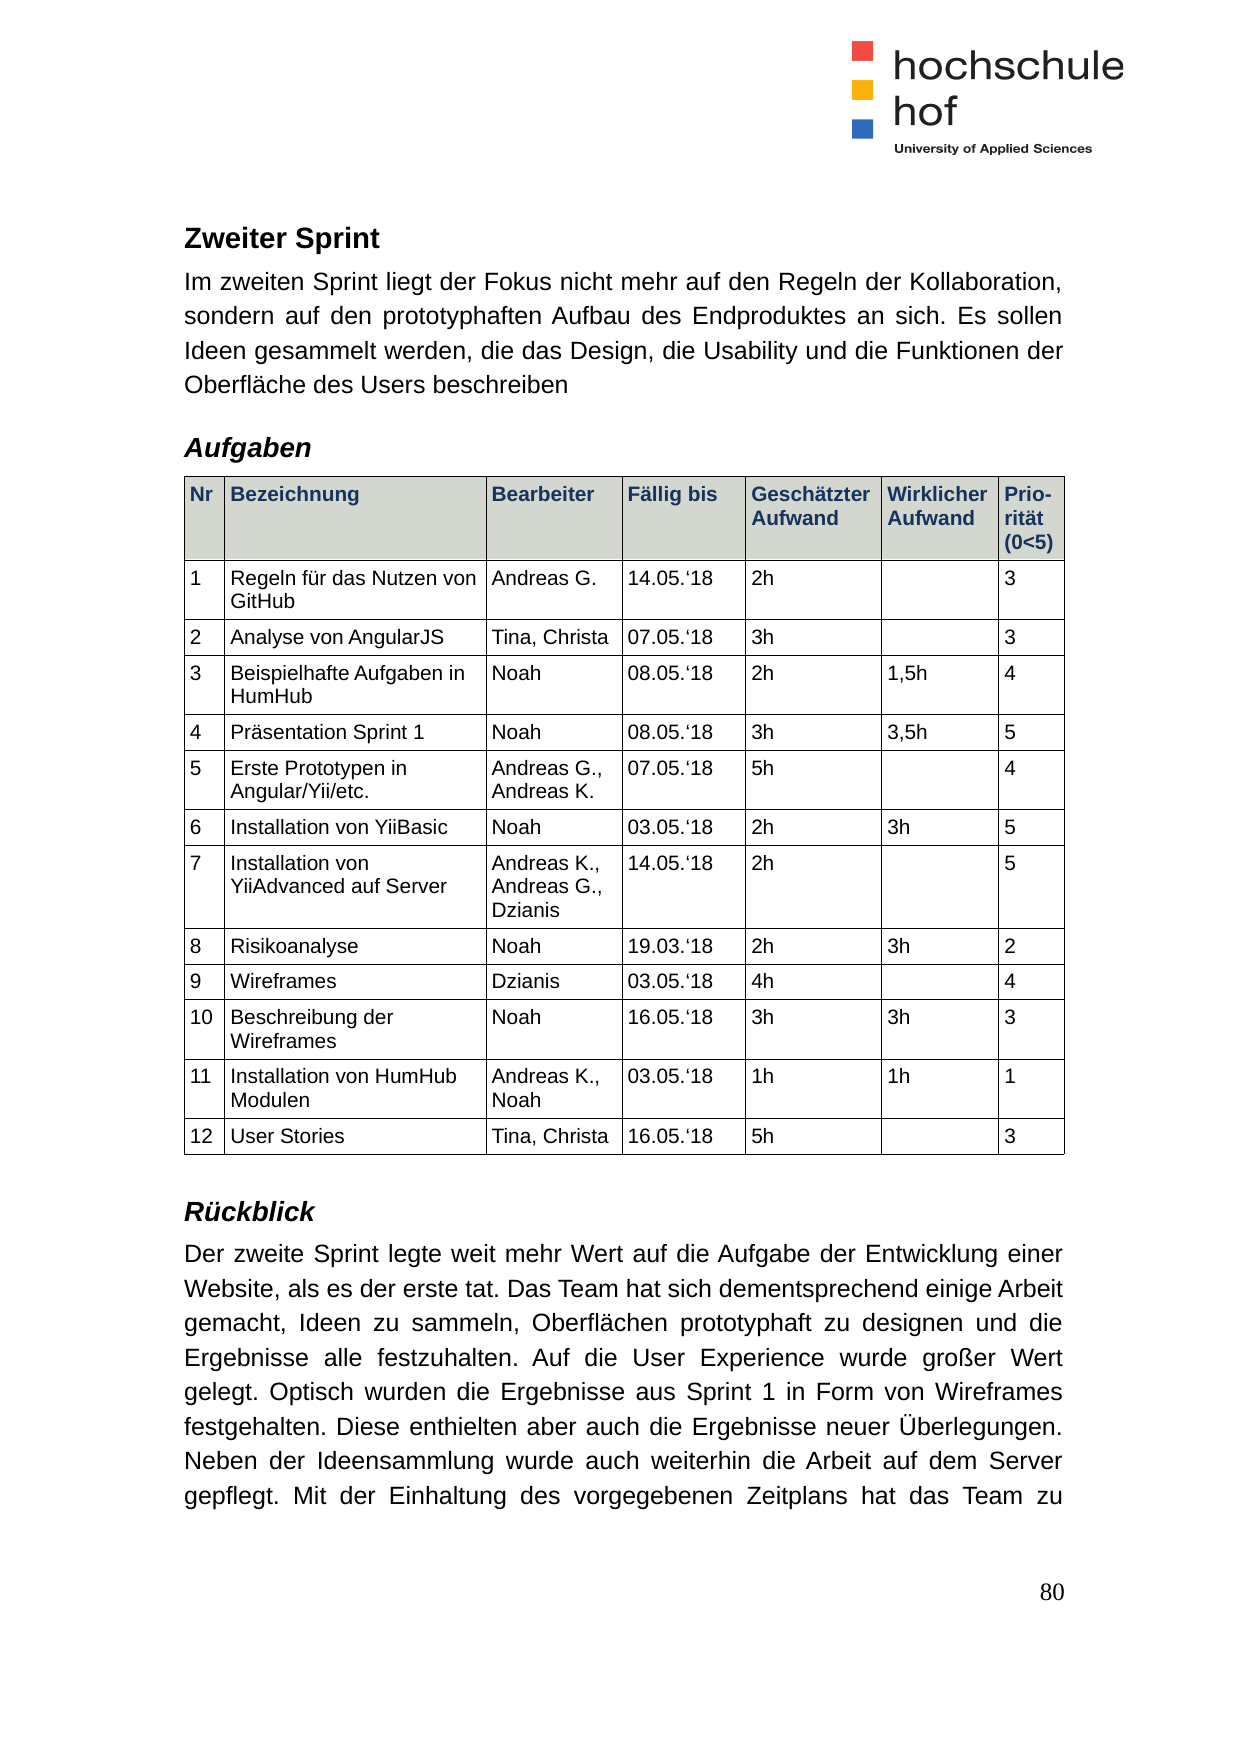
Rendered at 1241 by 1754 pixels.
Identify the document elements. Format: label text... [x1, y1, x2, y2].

table_cell Andreas G. [487, 561, 622, 619]
table_cell 3 [999, 620, 1064, 654]
table_cell 4h [746, 965, 881, 999]
table_cell Dzianis [487, 965, 622, 999]
table_cell [882, 846, 998, 928]
table_cell 3 [999, 1119, 1064, 1153]
table_cell 1 [185, 561, 224, 619]
table_cell 3 [999, 1000, 1064, 1058]
text Im zweiten Sprint liegt der Fokus nicht mehr auf den Regeln der Kollaboration, sondern auf den prototyphaften Aufbau des Endproduktes an sich. Es sollen Ideen gesammelt werden, die das Design, die Usability und die Funktionen der Oberfläche des Users beschreiben [184, 267, 1064, 399]
subtitle Rückblick [184, 1195, 1064, 1227]
table_cell 5 [185, 751, 224, 809]
table_cell 03.05.‘18 [623, 810, 745, 844]
table_cell 3h [882, 810, 998, 844]
table_cell 4 [999, 965, 1064, 999]
table_cell Noah [487, 715, 622, 749]
table_cell 3h [746, 1000, 881, 1058]
table_cell Wireframes [225, 965, 486, 999]
table_cell 2 [185, 620, 224, 654]
table_cell 3h [882, 1000, 998, 1058]
table_cell [882, 751, 998, 809]
text Der zweite Sprint legte weit mehr Wert auf die Aufgabe der Entwicklung einer Website, als es der erste tat. Das Team hat sich dementsprechend einige Arbeit gemacht, Ideen zu sammeln, Oberflächen prototyphaft zu designen und die Ergebnisse alle festzuhalten. Auf die User Experience wurde großer Wert gelegt. Optisch wurden die Ergebnisse aus Sprint 1 in Form von Wireframes festgehalten. Diese enthielten aber auch die Ergebnisse neuer Überlegungen. Neben der Ideensammlung wurde auch weiterhin die Arbeit auf dem Server gepflegt. Mit der Einhaltung des vorgegebenen Zeitplans hat das Team zu [184, 1239, 1064, 1509]
table_cell 7 [185, 846, 224, 928]
table_cell Andreas G., Andreas K. [487, 751, 622, 809]
table_cell 6 [185, 810, 224, 844]
table_cell 4 [999, 751, 1064, 809]
table_cell 07.05.‘18 [623, 620, 745, 654]
table_cell 3h [746, 620, 881, 654]
table_cell 03.05.‘18 [623, 965, 745, 999]
table_cell 11 [185, 1060, 224, 1118]
table_cell 4 [999, 656, 1064, 714]
table_cell [882, 965, 998, 999]
table_cell Installation von YiiAdvanced auf Server [225, 846, 486, 928]
table_cell 2h [746, 810, 881, 844]
table_cell 2h [746, 656, 881, 714]
table_header Bearbeiter [487, 477, 622, 559]
table_cell 1 [999, 1060, 1064, 1118]
table_cell 14.05.‘18 [623, 561, 745, 619]
table_header Geschätzter Aufwand [746, 477, 881, 559]
table_cell 2h [746, 561, 881, 619]
table_cell Noah [487, 810, 622, 844]
table_cell 10 [185, 1000, 224, 1058]
table_cell 3 [999, 561, 1064, 619]
table_cell 3 [185, 656, 224, 714]
table_cell Andreas K., Andreas G., Dzianis [487, 846, 622, 928]
picture [852, 41, 1124, 155]
table_cell Andreas K., Noah [487, 1060, 622, 1118]
table_cell Tina, Christa [487, 620, 622, 654]
subtitle Zweiter Sprint [184, 221, 1064, 254]
table_cell 2h [746, 846, 881, 928]
table_cell Risikoanalyse [225, 929, 486, 963]
table_cell [882, 561, 998, 619]
table_cell Analyse von AngularJS [225, 620, 486, 654]
table_cell Erste Prototypen in Angular/Yii/etc. [225, 751, 486, 809]
table_cell 4 [185, 715, 224, 749]
table_cell 03.05.‘18 [623, 1060, 745, 1118]
table_cell 2h [746, 929, 881, 963]
table_cell Beispielhafte Aufgaben in HumHub [225, 656, 486, 714]
table_cell Regeln für das Nutzen von GitHub [225, 561, 486, 619]
table_cell 8 [185, 929, 224, 963]
table_header Fällig bis [623, 477, 745, 559]
table_cell 16.05.‘18 [623, 1119, 745, 1153]
table_cell 9 [185, 965, 224, 999]
table_cell Tina, Christa [487, 1119, 622, 1153]
table_cell 19.03.‘18 [623, 929, 745, 963]
table_cell Noah [487, 929, 622, 963]
table_cell Installation von YiiBasic [225, 810, 486, 844]
table_cell [882, 620, 998, 654]
table_cell 08.05.‘18 [623, 715, 745, 749]
table_cell Noah [487, 1000, 622, 1058]
table_cell Beschreibung der Wireframes [225, 1000, 486, 1058]
table_cell 16.05.‘18 [623, 1000, 745, 1058]
table_header Bezeichnung [225, 477, 486, 559]
table_cell 5h [746, 751, 881, 809]
table_cell 07.05.‘18 [623, 751, 745, 809]
subtitle Aufgaben [184, 432, 1064, 464]
table_header Wirklicher Aufwand [882, 477, 998, 559]
table_cell 1h [882, 1060, 998, 1118]
table_cell 5 [999, 810, 1064, 844]
table_cell Installation von HumHub Modulen [225, 1060, 486, 1118]
table_cell 1,5h [882, 656, 998, 714]
table_cell 1h [746, 1060, 881, 1118]
table_cell 5 [999, 846, 1064, 928]
table_cell 2 [999, 929, 1064, 963]
table_cell Noah [487, 656, 622, 714]
table_cell Präsentation Sprint 1 [225, 715, 486, 749]
table_cell User Stories [225, 1119, 486, 1153]
table_cell [882, 1119, 998, 1153]
table_cell 3,5h [882, 715, 998, 749]
table_header Prio-rität (0<5) [999, 477, 1064, 559]
table_header Nr [185, 477, 224, 559]
table_cell 3h [882, 929, 998, 963]
table_cell 08.05.‘18 [623, 656, 745, 714]
table_cell 14.05.‘18 [623, 846, 745, 928]
table_cell 3h [746, 715, 881, 749]
table_cell 5h [746, 1119, 881, 1153]
table_cell 5 [999, 715, 1064, 749]
table_cell 12 [185, 1119, 224, 1153]
